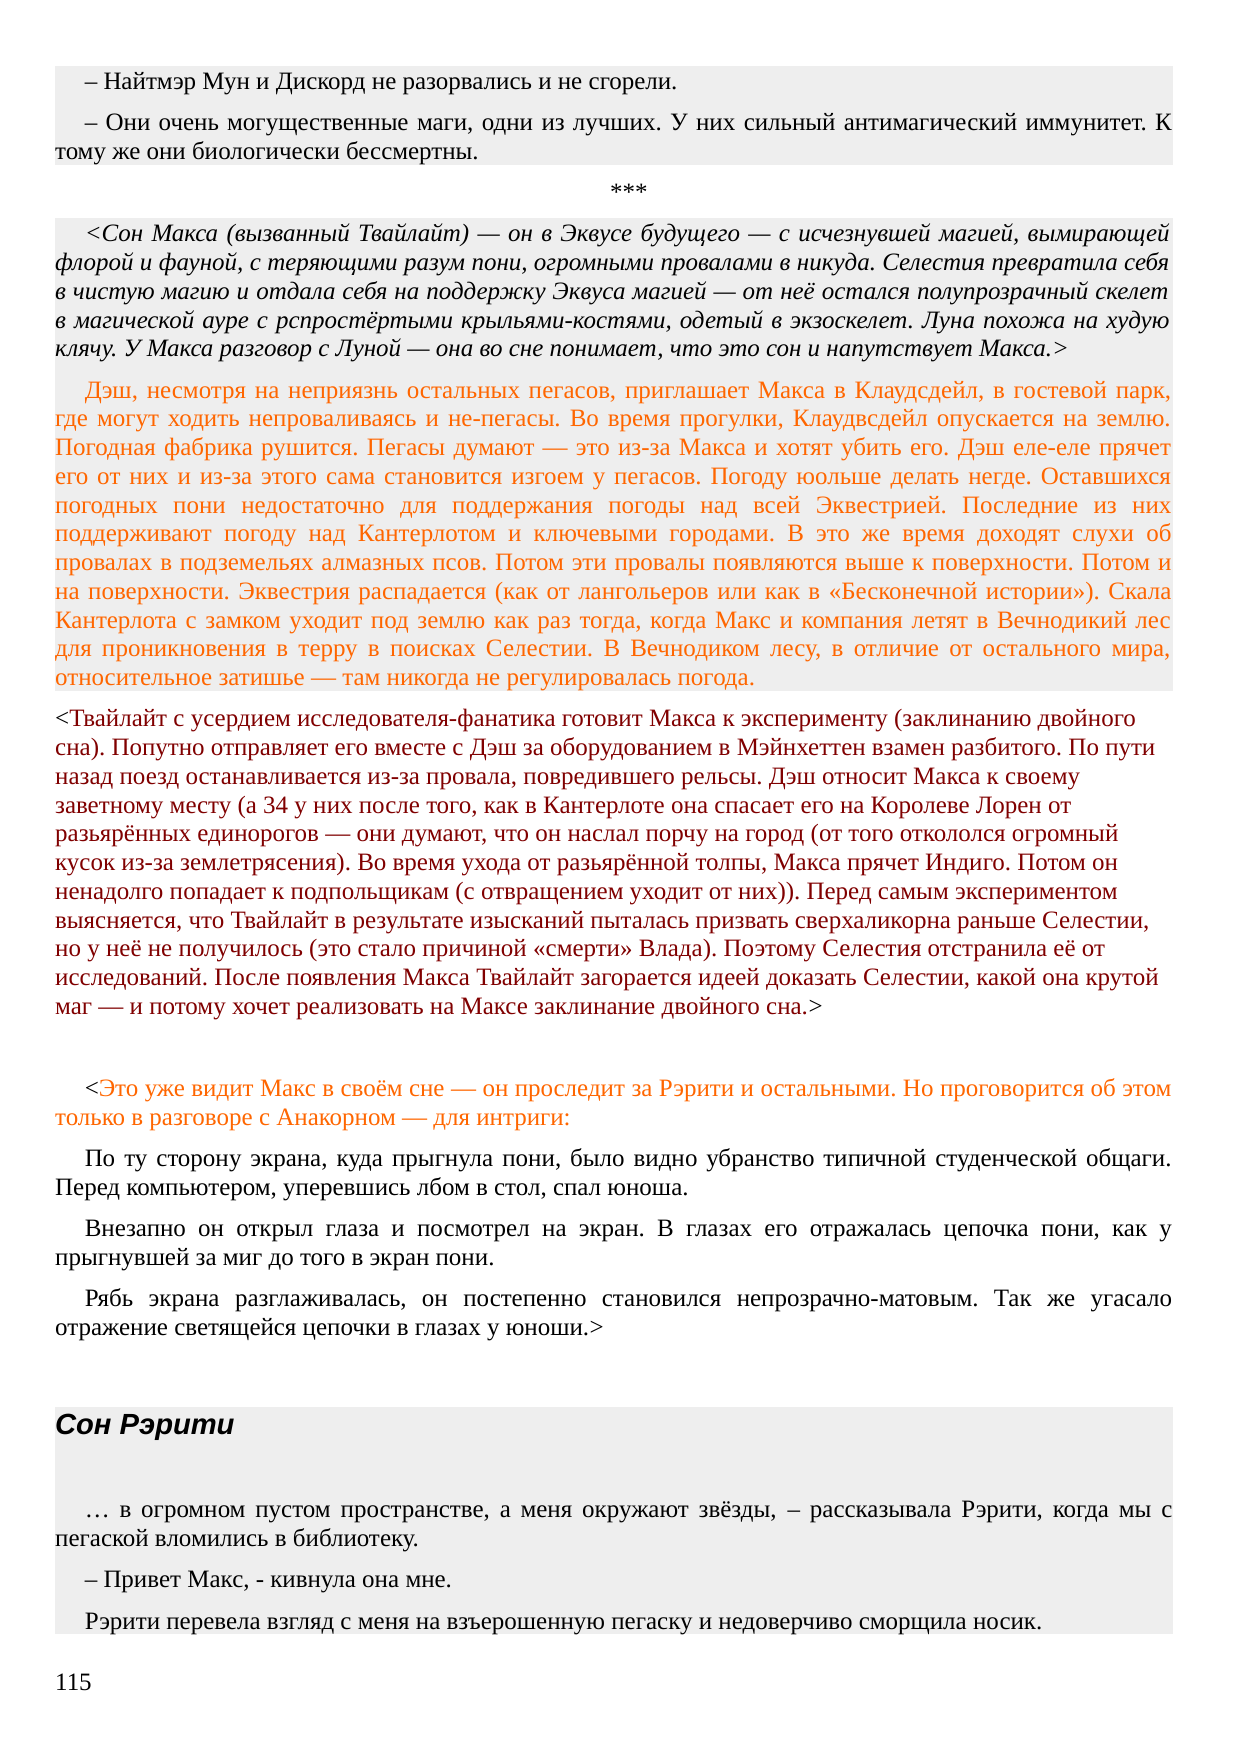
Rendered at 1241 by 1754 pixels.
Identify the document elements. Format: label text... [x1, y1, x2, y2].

text Рэрити перевела взгляд с меня на взъерошенную пегаску и недоверчиво сморщила носик. [55, 1606, 1173, 1634]
text <Твайлайт с усердием исследователя-фанатика готовит Макса к эксперименту (заклинанию двойного сна). Попутно отправляет его вместе с Дэш за оборудованием в Мэйнхеттен взамен разбитого. По пути назад поезд останавливается из-за провала, повредившего рельсы. Дэш относит Макса к своему заветному месту (а 34 у них после того, как в Кантерлоте она спасает его на Королеве Лорен от разьярённых единорогов — они думают, что он наслал порчу на город (от того откололся огромный кусок из-за землетрясения). Во время ухода от разьярённой толпы, Макса прячет Индиго. Потом он ненадолго попадает к подпольщикам (с отвращением уходит от них)). Перед самым экспериментом выясняется, что Твайлайт в результате изысканий пыталась призвать сверхаликорна раньше Селестии, но у неё не получилось (это стало причиной «смерти» Влада). Поэтому Селестия отстранила её от исследований. После появления Макса Твайлайт загорается идеей доказать Селестии, какой она крутой маг — и потому хочет реализовать на Максе заклинание двойного сна.> [55, 703, 1173, 1020]
text – Они очень могущественные маги, одни из лучших. У них сильный антимагический иммунитет. К тому же они биологически бессмертны. [55, 107, 1173, 165]
text – Привет Макс, - кивнула она мне. [55, 1564, 1173, 1593]
text … в огромном пустом пространстве, а меня окружают звёзды, – рассказывала Рэрити, когда мы с пегаской вломились в библиотеку. [55, 1494, 1173, 1552]
text – Найтмэр Мун и Дискорд не разорвались и не сгорели. [55, 66, 1173, 95]
text <Это уже видит Макс в своём сне — он проследит за Рэрити и остальными. Но проговорится об этом только в разговоре с Анакорном — для интриги: [55, 1073, 1173, 1131]
text По ту сторону экрана, куда прыгнула пони, было видно убранство типичной студенческой общаги. Перед компьютером, уперевшись лбом в стол, спал юноша. [55, 1143, 1173, 1201]
text Внезапно он открыл глаза и посмотрел на экран. В глазах его отражалась цепочка пони, как у прыгнувшей за миг до того в экран пони. [55, 1213, 1173, 1271]
text <Сон Макса (вызванный Твайлайт) — он в Эквусе будущего — с исчезнувшей магией, вымирающей флорой и фауной, с теряющими разум пони, огромными провалами в никуда. Селестия превратила себя в чистую магию и отдала себя на поддержку Эквуса магией — от неё остался полупрозрачный скелет в магической ауре с рспростёртыми крыльями-костями, одетый в экзоскелет. Луна похожа на худую клячу. У Макса разговор с Луной — она во сне понимает, что это сон и напутствует Макса.> [55, 218, 1173, 362]
text *** [55, 177, 1173, 206]
text Дэш, несмотря на неприязнь остальных пегасов, приглашает Макса в Клаудсдейл, в гостевой парк, где могут ходить непроваливаясь и не-пегасы. Во время прогулки, Клаудвсдейл опускается на землю. Погодная фабрика рушится. Пегасы думают — это из-за Макса и хотят убить его. Дэш еле-еле прячет его от них и из-за этого сама становится изгоем у пегасов. Погоду юольше делать негде. Оставшихся погодных пони недостаточно для поддержания погоды над всей Эквестрией. Последние из них поддерживают погоду над Кантерлотом и ключевыми городами. В это же время доходят слухи об провалах в подземельях алмазных псов. Потом эти провалы появляются выше к поверхности. Потом и на поверхности. Эквестрия распадается (как от лангольеров или как в «Бесконечной истории»). Скала Кантерлота с замком уходит под землю как раз тогда, когда Макс и компания летят в Вечнодикий лес для проникновения в терру в поисках Селестии. В Вечнодиком лесу, в отличие от остального мира, относительное затишье — там никогда не регулировалась погода. [55, 375, 1173, 691]
text Рябь экрана разглаживалась, он постепенно становился непрозрачно-матовым. Так же угасало отражение светящейся цепочки в глазах у юноши.> [55, 1283, 1173, 1341]
subtitle Сон Рэрити [55, 1407, 1173, 1441]
